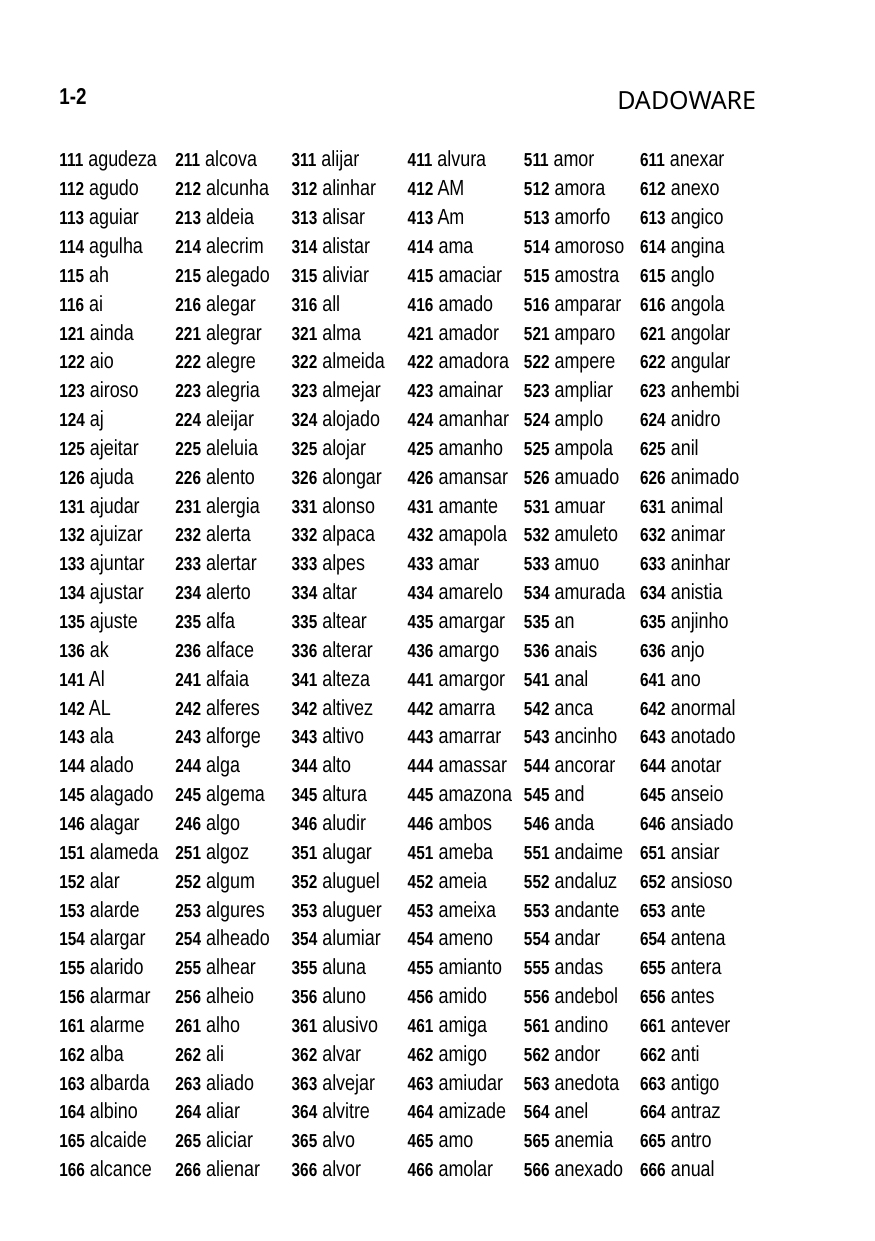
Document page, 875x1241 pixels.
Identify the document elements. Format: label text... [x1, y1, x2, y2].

text 551 andaime [524, 839, 640, 864]
text 114 agulha [59, 233, 175, 258]
text 225 aleluia [175, 435, 291, 460]
text 661 antever [640, 1012, 756, 1037]
text 155 alarido [59, 954, 175, 979]
text 444 amassar [407, 752, 524, 777]
text 336 alterar [291, 637, 407, 662]
text 112 agudo [59, 175, 175, 200]
text 143 ala [59, 723, 175, 748]
text 554 andar [524, 925, 640, 950]
text 555 andas [524, 954, 640, 979]
text 624 anidro [640, 406, 756, 431]
text 242 alferes [175, 694, 291, 719]
text 541 anal [524, 666, 640, 691]
text 522 ampere [524, 348, 640, 373]
text 326 alongar [291, 464, 407, 489]
text 213 aldeia [175, 204, 291, 229]
text 654 antena [640, 925, 756, 950]
text 616 angola [640, 291, 756, 316]
text 452 ameia [407, 868, 524, 893]
text 215 alegado [175, 262, 291, 287]
text 646 ansiado [640, 810, 756, 835]
text 561 andino [524, 1012, 640, 1037]
text 152 alar [59, 868, 175, 893]
text 626 animado [640, 464, 756, 489]
text 351 alugar [291, 839, 407, 864]
text 442 amarra [407, 694, 524, 719]
text 211 alcova [175, 146, 291, 171]
text 154 alargar [59, 925, 175, 950]
text 223 alegria [175, 377, 291, 402]
text 615 anglo [640, 262, 756, 287]
text 651 ansiar [640, 839, 756, 864]
text 332 alpaca [291, 521, 407, 546]
text 161 alarme [59, 1012, 175, 1037]
text 631 animal [640, 492, 756, 518]
text 352 aluguel [291, 868, 407, 893]
text 234 alerto [175, 579, 291, 604]
text 261 alho [175, 1012, 291, 1037]
text 254 alheado [175, 925, 291, 950]
text 342 altivez [291, 694, 407, 719]
text 426 amansar [407, 464, 524, 489]
text 236 alface [175, 637, 291, 662]
text 434 amarelo [407, 579, 524, 604]
text 251 algoz [175, 839, 291, 864]
text 362 alvar [291, 1041, 407, 1066]
text 412 AM [407, 175, 524, 200]
text 636 anjo [640, 637, 756, 662]
text 436 amargo [407, 637, 524, 662]
text 525 ampola [524, 435, 640, 460]
text 445 amazona [407, 781, 524, 806]
text 324 alojado [291, 406, 407, 431]
text 566 anexado [524, 1156, 640, 1181]
text 345 altura [291, 781, 407, 806]
text 116 ai [59, 291, 175, 316]
text 664 antraz [640, 1098, 756, 1123]
text 533 amuo [524, 550, 640, 575]
text 621 angolar [640, 319, 756, 344]
text 414 ama [407, 233, 524, 258]
text 246 algo [175, 810, 291, 835]
text 653 ante [640, 896, 756, 922]
text 613 angico [640, 204, 756, 229]
text 224 aleijar [175, 406, 291, 431]
text 226 alento [175, 464, 291, 489]
text 453 ameixa [407, 896, 524, 922]
text 623 anhembi [640, 377, 756, 402]
text 544 ancorar [524, 752, 640, 777]
text 422 amadora [407, 348, 524, 373]
text 433 amar [407, 550, 524, 575]
text 611 anexar [640, 146, 756, 171]
text 333 alpes [291, 550, 407, 575]
text 446 ambos [407, 810, 524, 835]
text 141 Al [59, 666, 175, 691]
text 323 almejar [291, 377, 407, 402]
text 353 aluguer [291, 896, 407, 922]
text 641 ano [640, 666, 756, 691]
text 263 aliado [175, 1069, 291, 1095]
text 356 aluno [291, 983, 407, 1008]
text 425 amanho [407, 435, 524, 460]
text 126 ajuda [59, 464, 175, 489]
text 334 altar [291, 579, 407, 604]
text 662 anti [640, 1041, 756, 1066]
text 344 alto [291, 752, 407, 777]
text 461 amiga [407, 1012, 524, 1037]
text 123 airoso [59, 377, 175, 402]
text 521 amparo [524, 319, 640, 344]
text 556 andebol [524, 983, 640, 1008]
text 534 amurada [524, 579, 640, 604]
text 265 aliciar [175, 1127, 291, 1152]
text 443 amarrar [407, 723, 524, 748]
text 216 alegar [175, 291, 291, 316]
text 643 anotado [640, 723, 756, 748]
text 645 anseio [640, 781, 756, 806]
text 241 alfaia [175, 666, 291, 691]
text 311 alijar [291, 146, 407, 171]
text 355 aluna [291, 954, 407, 979]
text 421 amador [407, 319, 524, 344]
text 465 amo [407, 1127, 524, 1152]
text 666 anual [640, 1156, 756, 1181]
text 343 altivo [291, 723, 407, 748]
text 146 alagar [59, 810, 175, 835]
text 144 alado [59, 752, 175, 777]
text 415 amaciar [407, 262, 524, 287]
text 151 alameda [59, 839, 175, 864]
text 515 amostra [524, 262, 640, 287]
text 451 ameba [407, 839, 524, 864]
text 614 angina [640, 233, 756, 258]
text 341 alteza [291, 666, 407, 691]
text 153 alarde [59, 896, 175, 922]
text 354 alumiar [291, 925, 407, 950]
text 252 algum [175, 868, 291, 893]
text 156 alarmar [59, 983, 175, 1008]
text 513 amorfo [524, 204, 640, 229]
text 214 alecrim [175, 233, 291, 258]
text 113 aguiar [59, 204, 175, 229]
text 264 aliar [175, 1098, 291, 1123]
text 535 an [524, 608, 640, 633]
text 462 amigo [407, 1041, 524, 1066]
text 656 antes [640, 983, 756, 1008]
text 532 amuleto [524, 521, 640, 546]
text 166 alcance [59, 1156, 175, 1181]
text 335 altear [291, 608, 407, 633]
text 552 andaluz [524, 868, 640, 893]
text 642 anormal [640, 694, 756, 719]
text 322 almeida [291, 348, 407, 373]
text 416 amado [407, 291, 524, 316]
text 125 ajeitar [59, 435, 175, 460]
text 632 animar [640, 521, 756, 546]
text 222 alegre [175, 348, 291, 373]
text 512 amora [524, 175, 640, 200]
text 232 alerta [175, 521, 291, 546]
text 162 alba [59, 1041, 175, 1066]
text 564 anel [524, 1098, 640, 1123]
text 423 amainar [407, 377, 524, 402]
text 233 alertar [175, 550, 291, 575]
text 625 anil [640, 435, 756, 460]
text 546 anda [524, 810, 640, 835]
text 346 aludir [291, 810, 407, 835]
text 424 amanhar [407, 406, 524, 431]
text 325 alojar [291, 435, 407, 460]
text 163 albarda [59, 1069, 175, 1095]
text 111 agudeza [59, 146, 175, 171]
text 243 alforge [175, 723, 291, 748]
text 531 amuar [524, 492, 640, 518]
text 635 anjinho [640, 608, 756, 633]
text 565 anemia [524, 1127, 640, 1152]
text 221 alegrar [175, 319, 291, 344]
text 511 amor [524, 146, 640, 171]
text 634 anistia [640, 579, 756, 604]
text 134 ajustar [59, 579, 175, 604]
text 124 aj [59, 406, 175, 431]
text 652 ansioso [640, 868, 756, 893]
text 553 andante [524, 896, 640, 922]
text 536 anais [524, 637, 640, 662]
text 256 alheio [175, 983, 291, 1008]
text 411 alvura [407, 146, 524, 171]
text 321 alma [291, 319, 407, 344]
text 253 algures [175, 896, 291, 922]
text 133 ajuntar [59, 550, 175, 575]
text 644 anotar [640, 752, 756, 777]
text 441 amargor [407, 666, 524, 691]
text 432 amapola [407, 521, 524, 546]
text 435 amargar [407, 608, 524, 633]
text 366 alvor [291, 1156, 407, 1181]
text 165 alcaide [59, 1127, 175, 1152]
text 655 antera [640, 954, 756, 979]
text 361 alusivo [291, 1012, 407, 1037]
text 121 ainda [59, 319, 175, 344]
text 526 amuado [524, 464, 640, 489]
text 145 alagado [59, 781, 175, 806]
text 365 alvo [291, 1127, 407, 1152]
text 464 amizade [407, 1098, 524, 1123]
text 463 amiudar [407, 1069, 524, 1095]
text 413 Am [407, 204, 524, 229]
text 545 and [524, 781, 640, 806]
text 622 angular [640, 348, 756, 373]
text 231 alergia [175, 492, 291, 518]
text 665 antro [640, 1127, 756, 1152]
text 542 anca [524, 694, 640, 719]
text 364 alvitre [291, 1098, 407, 1123]
text 312 alinhar [291, 175, 407, 200]
text 454 ameno [407, 925, 524, 950]
text 262 ali [175, 1041, 291, 1066]
text 331 alonso [291, 492, 407, 518]
text 255 alhear [175, 954, 291, 979]
text 245 algema [175, 781, 291, 806]
text 543 ancinho [524, 723, 640, 748]
text 363 alvejar [291, 1069, 407, 1095]
text 663 antigo [640, 1069, 756, 1095]
text 122 aio [59, 348, 175, 373]
text 523 ampliar [524, 377, 640, 402]
text 142 AL [59, 694, 175, 719]
text 212 alcunha [175, 175, 291, 200]
text 135 ajuste [59, 608, 175, 633]
text 466 amolar [407, 1156, 524, 1181]
text 524 amplo [524, 406, 640, 431]
text 1-2 [59, 83, 177, 109]
text 313 alisar [291, 204, 407, 229]
text 235 alfa [175, 608, 291, 633]
text 266 alienar [175, 1156, 291, 1181]
text 562 andor [524, 1041, 640, 1066]
text 455 amianto [407, 954, 524, 979]
text 115 ah [59, 262, 175, 287]
text 132 ajuizar [59, 521, 175, 546]
text 136 ak [59, 637, 175, 662]
text 516 amparar [524, 291, 640, 316]
text 633 aninhar [640, 550, 756, 575]
text 563 anedota [524, 1069, 640, 1095]
text 244 alga [175, 752, 291, 777]
text 314 alistar [291, 233, 407, 258]
text 612 anexo [640, 175, 756, 200]
text 456 amido [407, 983, 524, 1008]
text 431 amante [407, 492, 524, 518]
text 164 albino [59, 1098, 175, 1123]
text 316 all [291, 291, 407, 316]
text 131 ajudar [59, 492, 175, 518]
text 514 amoroso [524, 233, 640, 258]
text 315 aliviar [291, 262, 407, 287]
